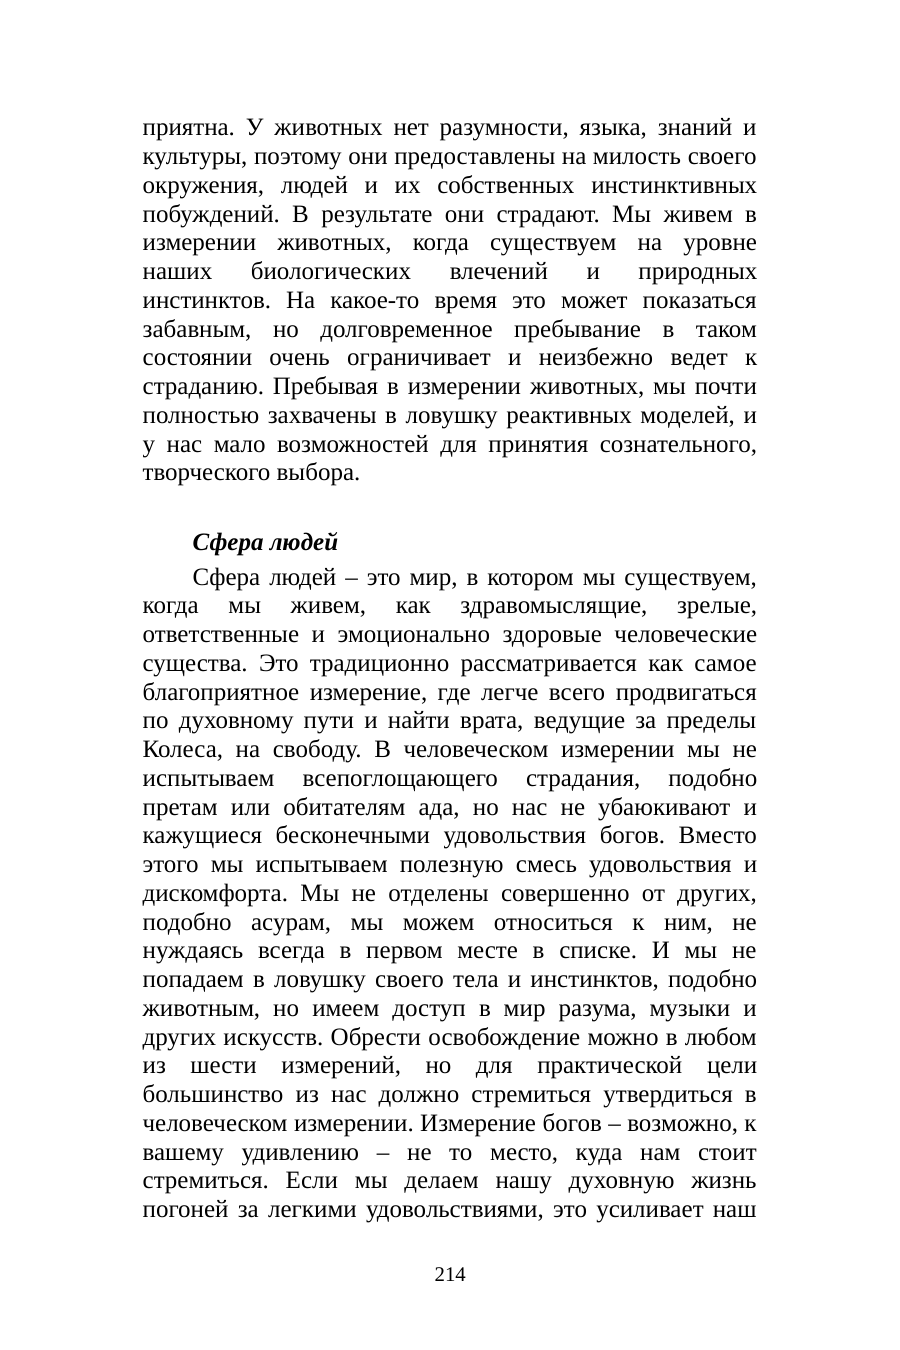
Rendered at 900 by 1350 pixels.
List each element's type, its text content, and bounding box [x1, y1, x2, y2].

text Сфера людей – это мир, в котором мы существуем, когда мы живем, как здравомыслящие, зрелые, ответственные и эмоционально здоровые человеческие существа. Это традиционно рассматривается как самое благоприятное измерение, где легче всего продвигаться по духовному пути и найти врата, ведущие за пределы Колеса, на свободу. В человеческом измерении мы не испытываем всепоглощающего страдания, подобно претам или обитателям ада, но нас не убаюкивают и кажущиеся бесконечными удовольствия богов. Вместо этого мы испытываем полезную смесь удовольствия и дискомфорта. Мы не отделены совершенно от других, подобно асурам, мы можем относиться к ним, не нуждаясь всегда в первом месте в списке. И мы не попадаем в ловушку своего тела и инстинктов, подобно животным, но имеем доступ в мир разума, музыки и других искусств. Обрести освобождение можно в любом из шести измерений, но для практической цели большинство из нас должно стремиться утвердиться в человеческом измерении. Измерение богов – возможно, к вашему удивлению – не то место, куда нам стоит стремиться. Если мы делаем нашу духовную жизнь погоней за легкими удовольствиями, это усиливает наш [142, 562, 757, 1223]
subtitle Сфера людей [142, 527, 757, 556]
text приятна. У животных нет разумности, языка, знаний и культуры, поэтому они предоставлены на милость своего окружения, людей и их собственных инстинктивных побуждений. В результате они страдают. Мы живем в измерении животных, когда существуем на уровне наших биологических влечений и природных инстинктов. На какое-то время это может показаться забавным, но долговременное пребывание в таком состоянии очень ограничивает и неизбежно ведет к страданию. Пребывая в измерении животных, мы почти полностью захвачены в ловушку реактивных моделей, и у нас мало возможностей для принятия сознательного, творческого выбора. [142, 112, 757, 486]
